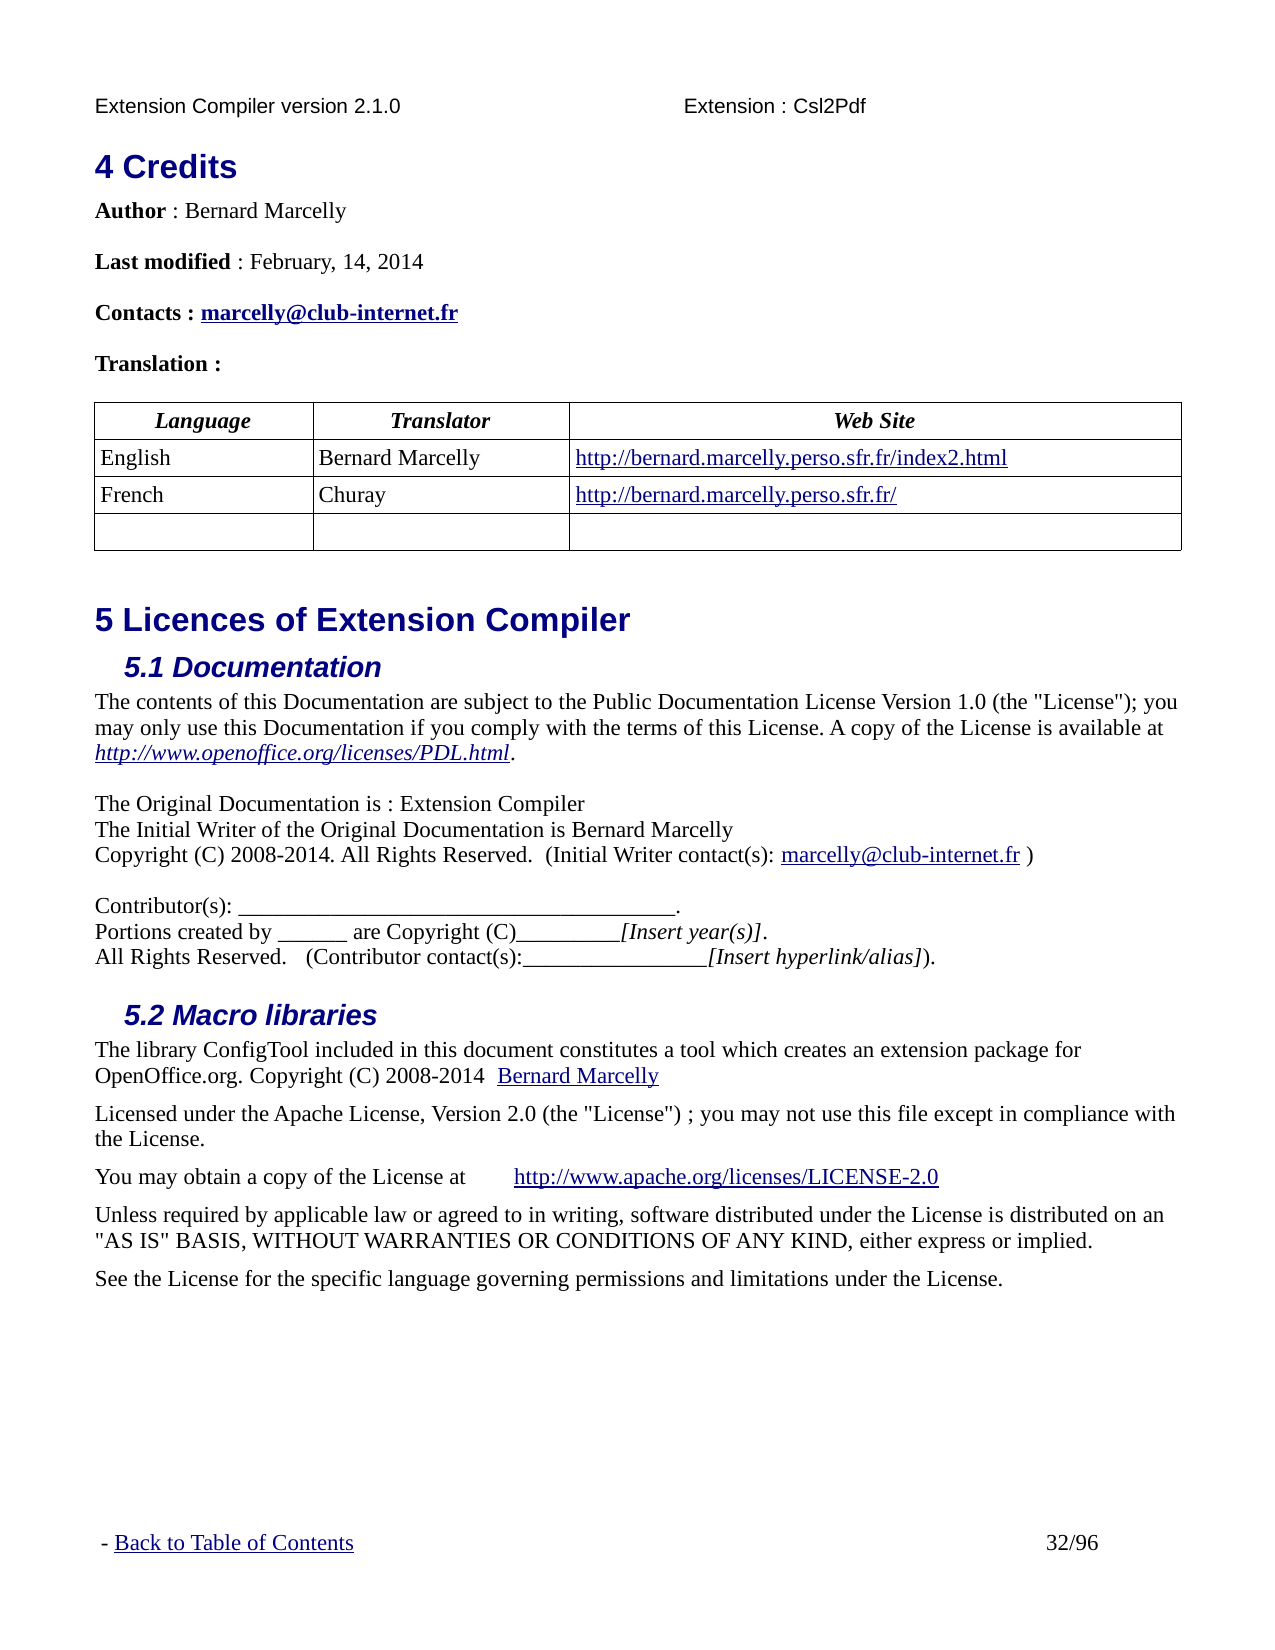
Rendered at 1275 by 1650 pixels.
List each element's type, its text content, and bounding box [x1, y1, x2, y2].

table_header Web Site [570, 403, 1181, 439]
text All Rights Reserved. (Contributor contact(s):________________[Insert hyperlink/alias]). [94, 944, 1181, 970]
text Author : Bernard Marcelly [94, 197, 1181, 223]
table_cell Bernard Marcelly [314, 440, 569, 476]
table_header Translator [314, 403, 569, 439]
text Copyright (C) 2008-2014. All Rights Reserved. (Initial Writer contact(s): marcelly@club-internet.fr ) [94, 842, 1181, 868]
text You may obtain a copy of the License at http://www.apache.org/licenses/LICENSE-2.0 [94, 1164, 1181, 1190]
subtitle Licences of Extension Compiler [94, 601, 1181, 638]
table_cell http://bernard.marcelly.perso.sfr.fr/index2.html [570, 440, 1181, 476]
text Licensed under the Apache License, Version 2.0 (the "License") ; you may not use this file except in compliance with the License. [94, 1101, 1181, 1152]
table_cell [95, 514, 313, 550]
text Contributor(s): ______________________________________. [94, 893, 1181, 919]
text Portions created by ______ are Copyright (C)_________[Insert year(s)]. [94, 919, 1181, 944]
table_cell http://bernard.marcelly.perso.sfr.fr/ [570, 477, 1181, 513]
text Translation : [94, 351, 1181, 376]
text The contents of this Documentation are subject to the Public Documentation License Version 1.0 (the "License"); you may only use this Documentation if you comply with the terms of this License. A copy of the License is available at http://www.openoffice.org/licenses/PDL.html. [94, 689, 1181, 766]
text Last modified : February, 14, 2014 [94, 248, 1181, 274]
text The library ConfigTool included in this document constitutes a tool which creates an extension package for OpenOffice.org. Copyright (C) 2008-2014 Bernard Marcelly [94, 1037, 1181, 1088]
text The Initial Writer of the Original Documentation is Bernard Marcelly [94, 817, 1181, 842]
table_cell [570, 514, 1181, 550]
subtitle Documentation [124, 651, 1181, 683]
table_cell English [95, 440, 313, 476]
text See the License for the specific language governing permissions and limitations under the License. [94, 1266, 1181, 1291]
table_cell Churay [314, 477, 569, 513]
table_cell French [95, 477, 313, 513]
subtitle Macro libraries [124, 999, 1181, 1031]
table_cell [314, 514, 569, 550]
subtitle Credits [94, 147, 1181, 185]
text Contacts : marcelly@club-internet.fr [94, 299, 1181, 325]
table_header Language [95, 403, 313, 439]
text The Original Documentation is : Extension Compiler [94, 791, 1181, 817]
text Unless required by applicable law or agreed to in writing, software distributed under the License is distributed on an "AS IS" BASIS, WITHOUT WARRANTIES OR CONDITIONS OF ANY KIND, either express or implied. [94, 1202, 1181, 1253]
